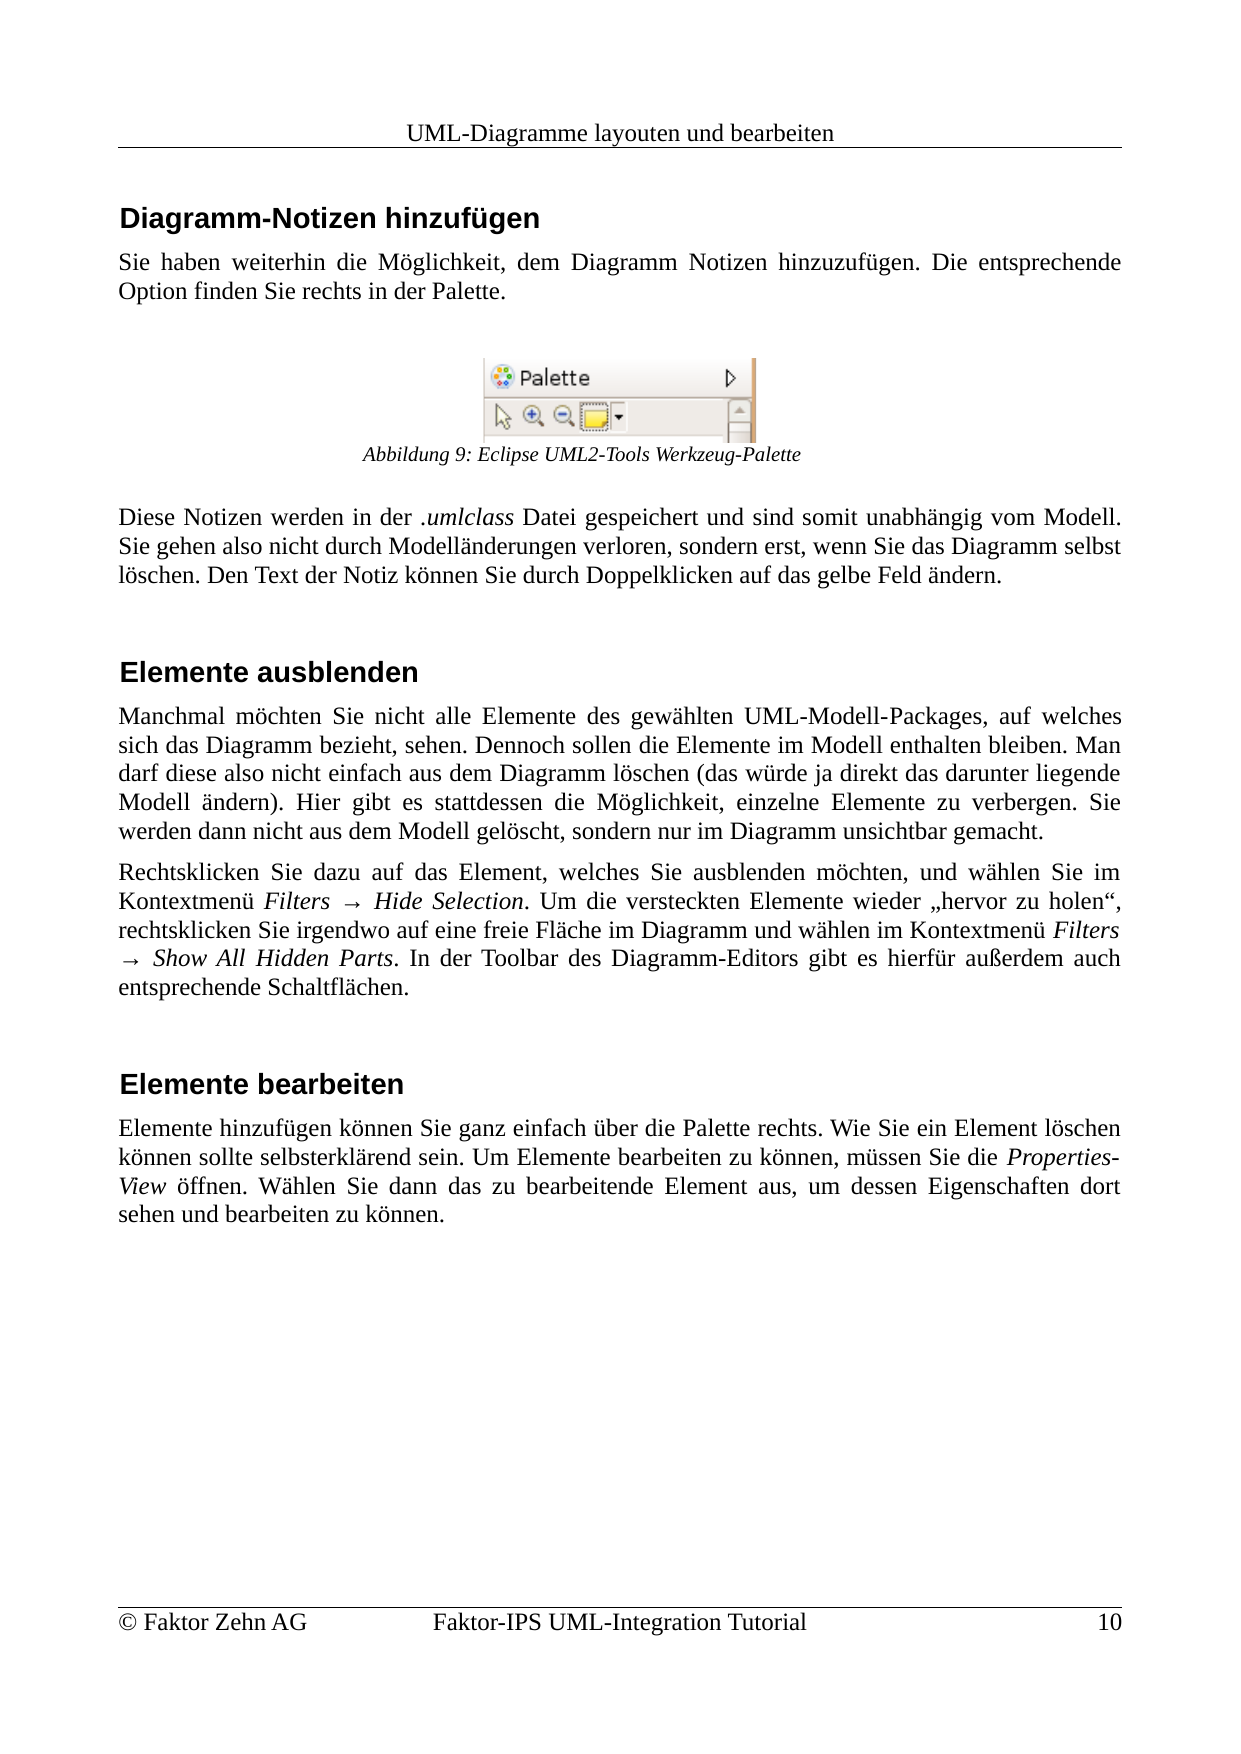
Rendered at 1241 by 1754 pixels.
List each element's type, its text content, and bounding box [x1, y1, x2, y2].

text Manchmal möchten Sie nicht alle Elemente des gewählten UML-Modell-Packages, auf welches sich das Diagramm bezieht, sehen. Dennoch sollen die Elemente im Modell enthalten bleiben. Man darf diese also nicht einfach aus dem Diagramm löschen (das würde ja direkt das darunter liegende Modell ändern). Hier gibt es stattdessen die Möglichkeit, einzelne Elemente zu verbergen. Sie werden dann nicht aus dem Modell gelöscht, sondern nur im Diagramm unsichtbar gemacht. [118, 701, 1122, 845]
subtitle Diagramm-Notizen hinzufügen [118, 201, 1122, 235]
subtitle Elemente bearbeiten [118, 1067, 1122, 1101]
text Diese Notizen werden in der .umlclass Datei gespeichert und sind somit unabhängig vom Modell. Sie gehen also nicht durch Modelländerungen verloren, sondern erst, wenn Sie das Diagramm selbst löschen. Den Text der Notiz können Sie durch Doppelklicken auf das gelbe Feld ändern. [118, 502, 1122, 589]
text Abbildung 9: Eclipse UML2-Tools Werkzeug-Palette [363, 359, 877, 466]
text Elemente hinzufügen können Sie ganz einfach über die Palette rechts. Wie Sie ein Element löschen können sollte selbsterklärend sein. Um Elemente bearbeiten zu können, müssen Sie die Properties-View öffnen. Wählen Sie dann das zu bearbeitende Element aus, um dessen Eigenschaften dort sehen und bearbeiten zu können. [118, 1113, 1122, 1228]
picture [483, 358, 757, 443]
text Sie haben weiterhin die Möglichkeit, dem Diagramm Notizen hinzuzufügen. Die entsprechende Option finden Sie rechts in der Palette. [118, 247, 1122, 305]
subtitle Elemente ausblenden [118, 655, 1122, 688]
text Rechtsklicken Sie dazu auf das Element, welches Sie ausblenden möchten, und wählen Sie im Kontextmenü Filters → Hide Selection. Um die versteckten Elemente wieder „hervor zu holen“, rechtsklicken Sie irgendwo auf eine freie Fläche im Diagramm und wählen im Kontextmenü Filters → Show All Hidden Parts. In der Toolbar des Diagramm-Editors gibt es hierfür außerdem auch entsprechende Schaltflächen. [118, 857, 1122, 1001]
